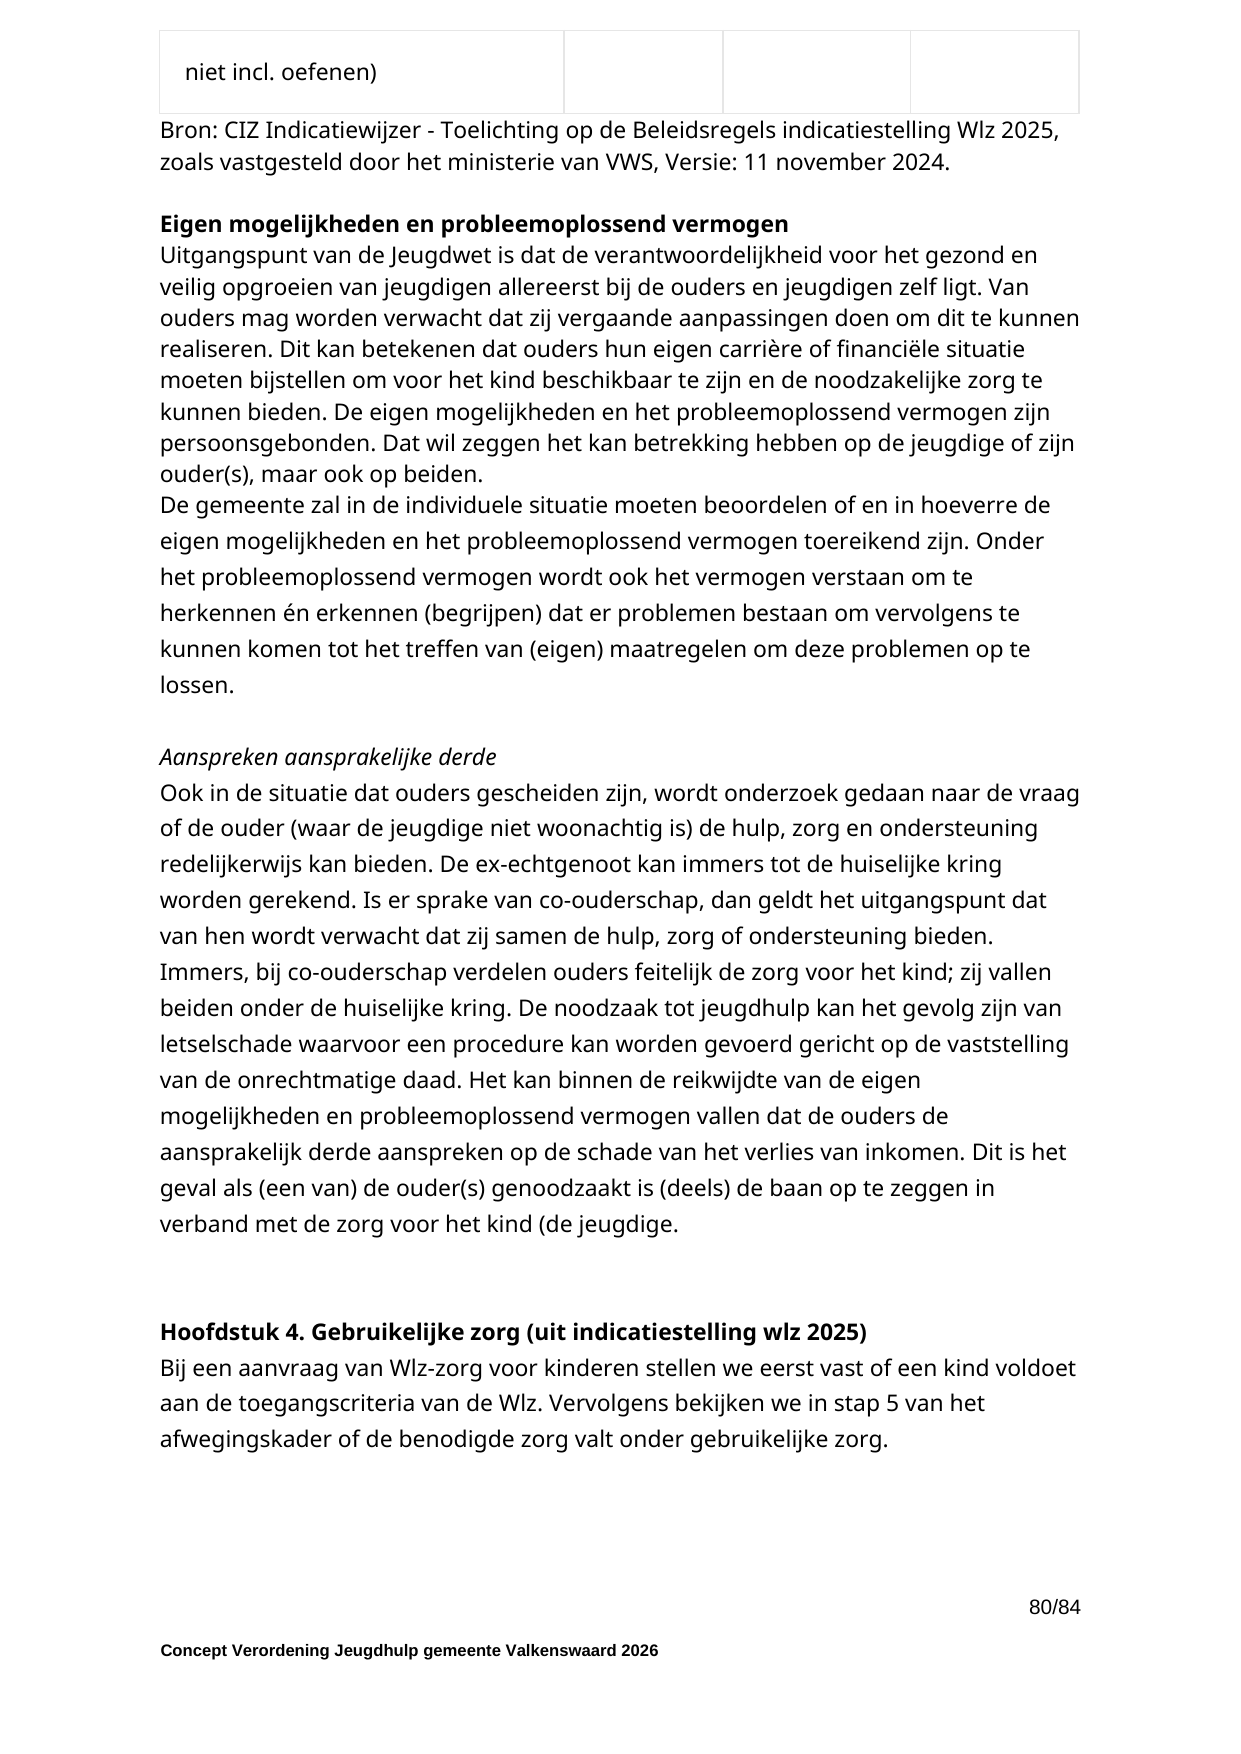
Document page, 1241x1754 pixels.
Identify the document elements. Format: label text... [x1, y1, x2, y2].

table_cell niet incl. oefenen) [160, 31, 563, 112]
text Hoofdstuk 4. Gebruikelijke zorg (uit indicatiestelling wlz 2025) [159, 1316, 1081, 1347]
text Eigen mogelijkheden en probleemoplossend vermogen [159, 208, 1081, 239]
text Ook in de situatie dat ouders gescheiden zijn, wordt onderzoek gedaan naar de vraag of de ouder (waar de jeugdige niet woonachtig is) de hulp, zorg en ondersteuning redelijkerwijs kan bieden. De ex-echtgenoot kan immers tot de huiselijke kring worden gerekend. Is er sprake van co-ouderschap, dan geldt het uitgangspunt dat van hen wordt verwacht dat zij samen de hulp, zorg of ondersteuning bieden. Immers, bij co-ouderschap verdelen ouders feitelijk de zorg voor het kind; zij vallen beiden onder de huiselijke kring. De noodzaak tot jeugdhulp kan het gevolg zijn van letselschade waarvoor een procedure kan worden gevoerd gericht op de vaststelling van de onrechtmatige daad. Het kan binnen de reikwijdte van de eigen mogelijkheden en probleemoplossend vermogen vallen dat de ouders de aansprakelijk derde aanspreken op de schade van het verlies van inkomen. Dit is het geval als (een van) de ouder(s) genoodzaakt is (deels) de baan op te zeggen in verband met de zorg voor het kind (de jeugdige. [159, 776, 1081, 1239]
text Uitgangspunt van de Jeugdwet is dat de verantwoordelijkheid voor het gezond en veilig opgroeien van jeugdigen allereerst bij de ouders en jeugdigen zelf ligt. Van ouders mag worden verwacht dat zij vergaande aanpassingen doen om dit te kunnen realiseren. Dit kan betekenen dat ouders hun eigen carrière of financiële situatie moeten bijstellen om voor het kind beschikbaar te zijn en de noodzakelijke zorg te kunnen bieden. De eigen mogelijkheden en het probleemoplossend vermogen zijn persoonsgebonden. Dat wil zeggen het kan betrekking hebben op de jeugdige of zijn ouder(s), maar ook op beiden. [159, 239, 1081, 489]
text Bij een aanvraag van Wlz-zorg voor kinderen stellen we eerst vast of een kind voldoet aan de toegangscriteria van de Wlz. Vervolgens bekijken we in stap 5 van het afwegingskader of de benodigde zorg valt onder gebruikelijke zorg. [159, 1351, 1081, 1454]
text De gemeente zal in de individuele situatie moeten beoordelen of en in hoeverre de eigen mogelijkheden en het probleemoplossend vermogen toereikend zijn. Onder het probleemoplossend vermogen wordt ook het vermogen verstaan om te herkennen én erkennen (begrijpen) dat er problemen bestaan om vervolgens te kunnen komen tot het treffen van (eigen) maatregelen om deze problemen op te lossen. [159, 489, 1081, 700]
table_cell [724, 31, 910, 112]
text Aanspreken aansprakelijke derde [159, 741, 1081, 772]
table_cell [911, 31, 1078, 112]
table_cell [565, 31, 722, 112]
text Bron: CIZ Indicatiewijzer - Toelichting op de Beleidsregels indicatiestelling Wlz 2025, zoals vastgesteld door het ministerie van VWS, Versie: 11 november 2024. [159, 114, 1081, 176]
